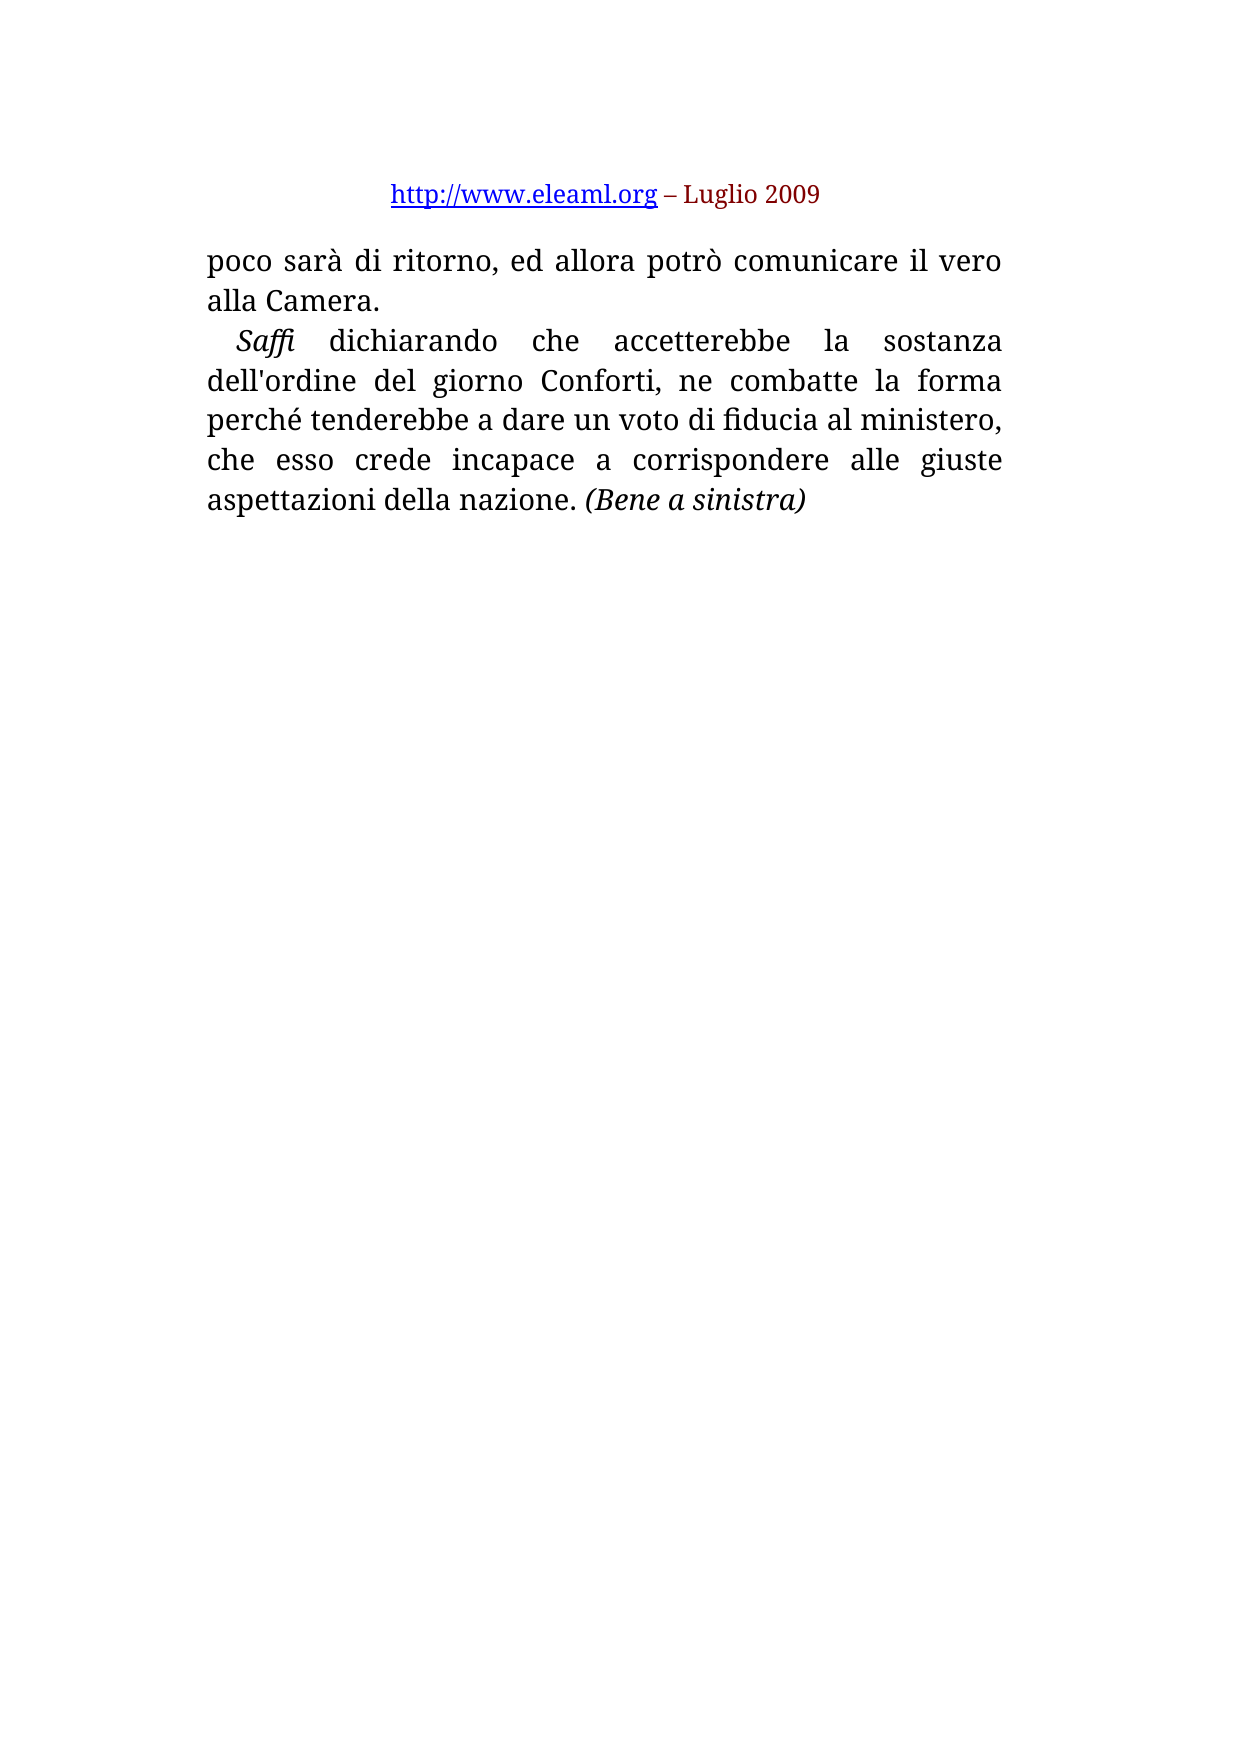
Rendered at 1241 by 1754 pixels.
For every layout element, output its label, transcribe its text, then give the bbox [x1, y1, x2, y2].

text poco sarà di ritorno, ed allora potrò comunicare il vero alla Camera. [207, 241, 1004, 320]
text Saffi dichiarando che accetterebbe la sostanza dell'ordine del giorno Conforti, ne combatte la forma perché tenderebbe a dare un voto di fiducia al ministero, che esso crede incapace a corrispondere alle giuste aspettazioni della nazione. (Bene a sinistra) [207, 320, 1004, 518]
